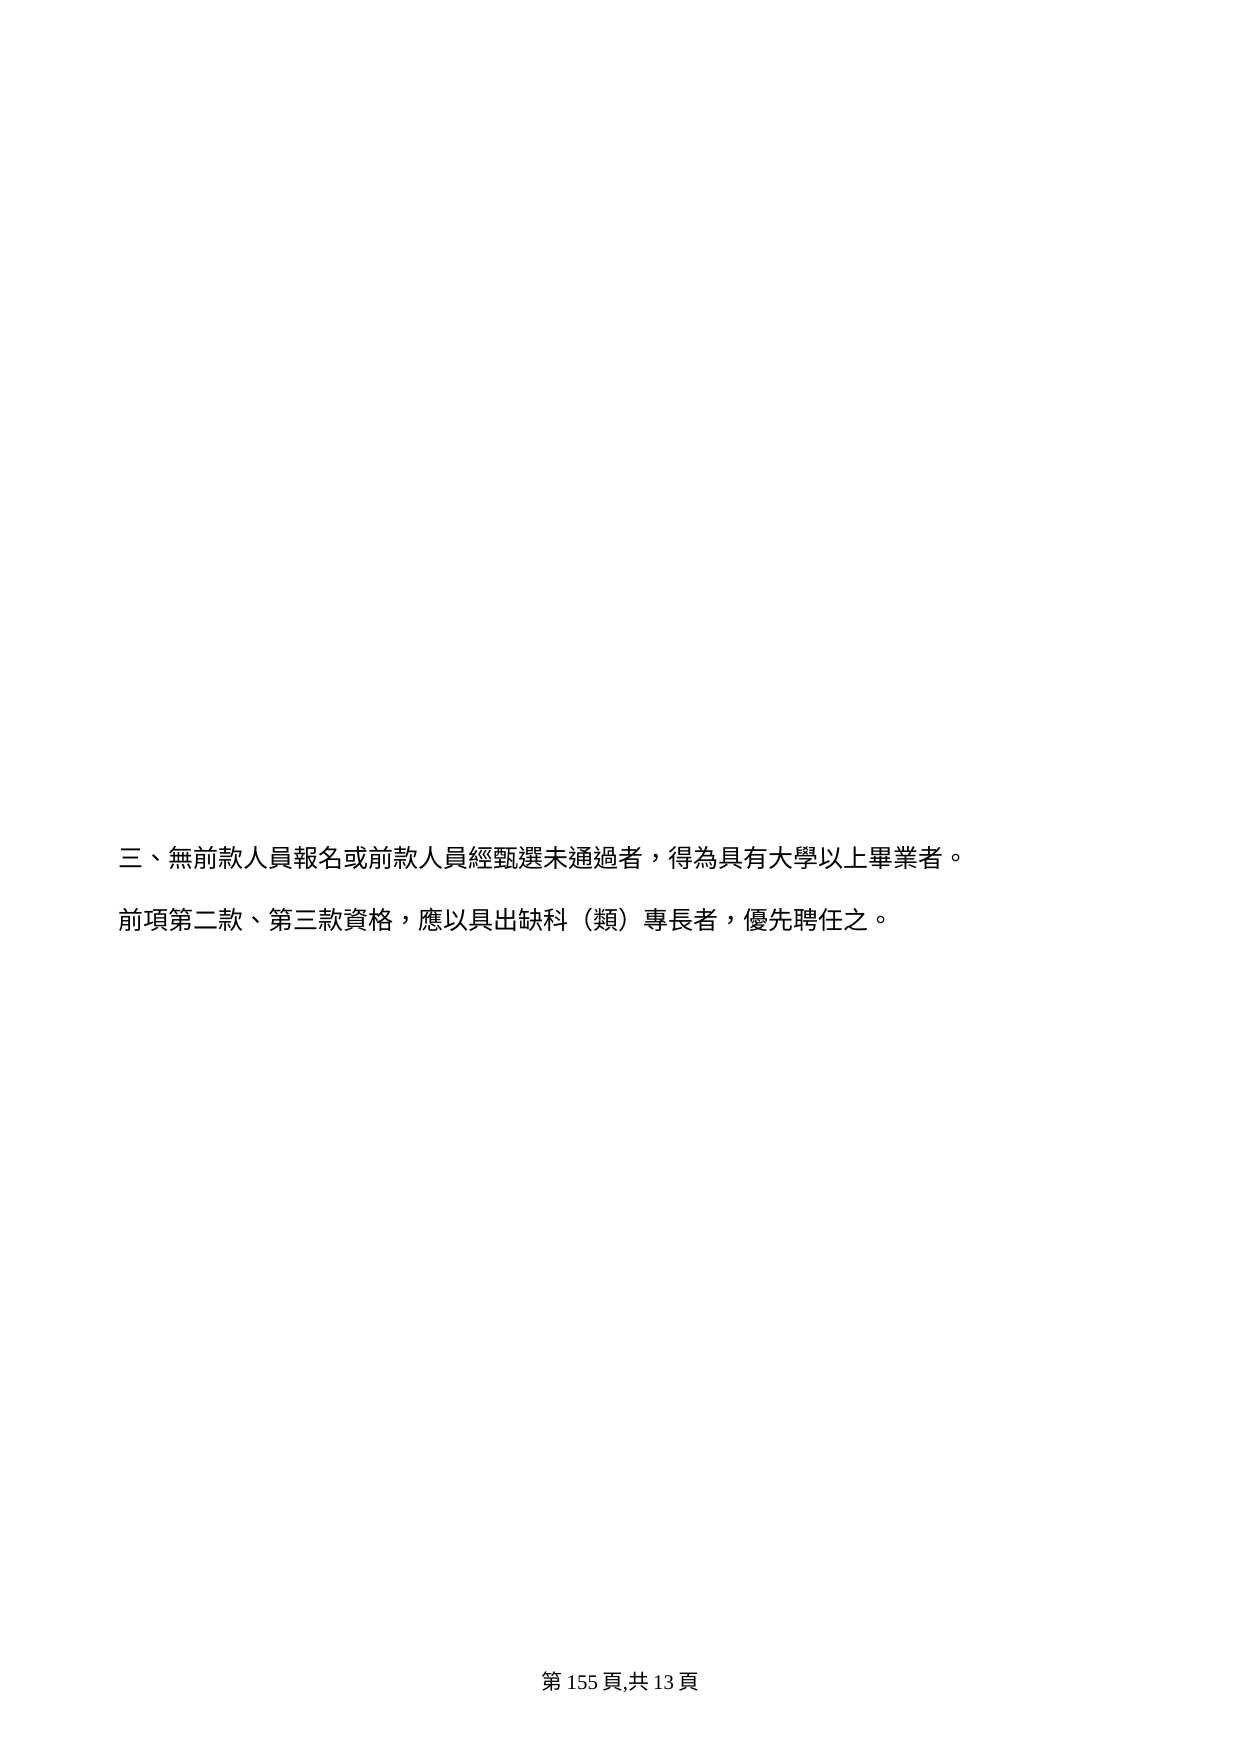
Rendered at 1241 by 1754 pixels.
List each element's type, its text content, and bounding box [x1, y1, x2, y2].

text 三、無前款人員報名或前款人員經甄選未通過者，得為具有大學以上畢業者。 [118, 814, 1122, 877]
text 前項第二款、第三款資格，應以具出缺科（類）專長者，優先聘任之。 [118, 877, 1122, 939]
